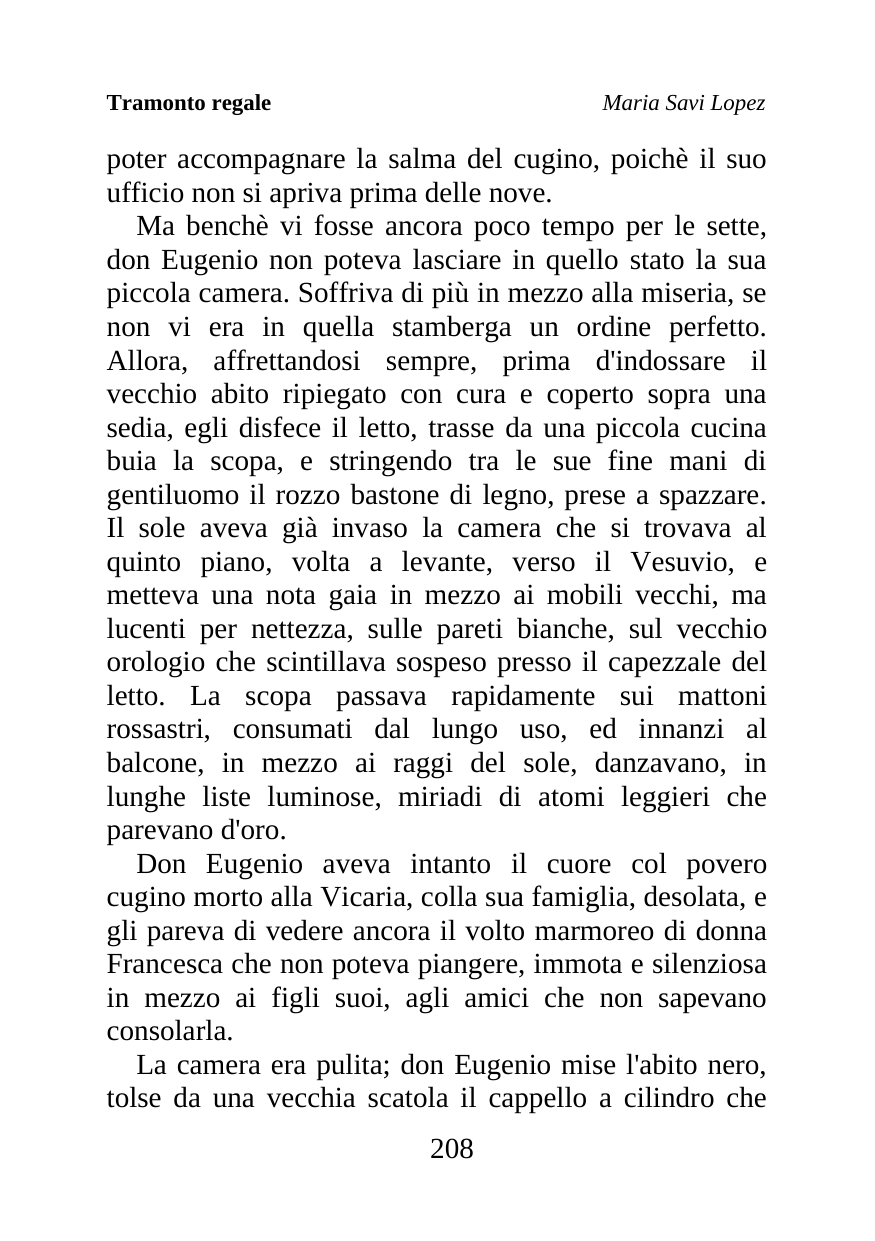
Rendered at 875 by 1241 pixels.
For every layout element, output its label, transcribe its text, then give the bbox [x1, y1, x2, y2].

text poter accompagnare la salma del cugino, poichè il suo ufficio non si apriva prima delle nove. [106, 141, 768, 208]
text La camera era pulita; don Eugenio mise l'abito nero, tolse da una vecchia scatola il cappello a cilindro che [106, 1047, 768, 1114]
text Ma benchè vi fosse ancora poco tempo per le sette, don Eugenio non poteva lasciare in quello stato la sua piccola camera. Soffriva di più in mezzo alla miseria, se non vi era in quella stamberga un ordine perfetto. Allora, affrettandosi sempre, prima d'indossare il vecchio abito ripiegato con cura e coperto sopra una sedia, egli disfece il letto, trasse da una piccola cucina buia la scopa, e stringendo tra le sue fine mani di gentiluomo il rozzo bastone di legno, prese a spazzare. Il sole aveva già invaso la camera che si trovava al quinto piano, volta a levante, verso il Vesuvio, e metteva una nota gaia in mezzo ai mobili vecchi, ma lucenti per nettezza, sulle pareti bianche, sul vecchio orologio che scintillava sospeso presso il capezzale del letto. La scopa passava rapidamente sui mattoni rossastri, consumati dal lungo uso, ed innanzi al balcone, in mezzo ai raggi del sole, danzavano, in lunghe liste luminose, miriadi di atomi leggieri che parevano d'oro. [106, 208, 768, 846]
text Don Eugenio aveva intanto il cuore col povero cugino morto alla Vicaria, colla sua famiglia, desolata, e gli pareva di vedere ancora il volto marmoreo di donna Francesca che non poteva piangere, immota e silenziosa in mezzo ai figli suoi, agli amici che non sapevano consolarla. [106, 846, 768, 1047]
